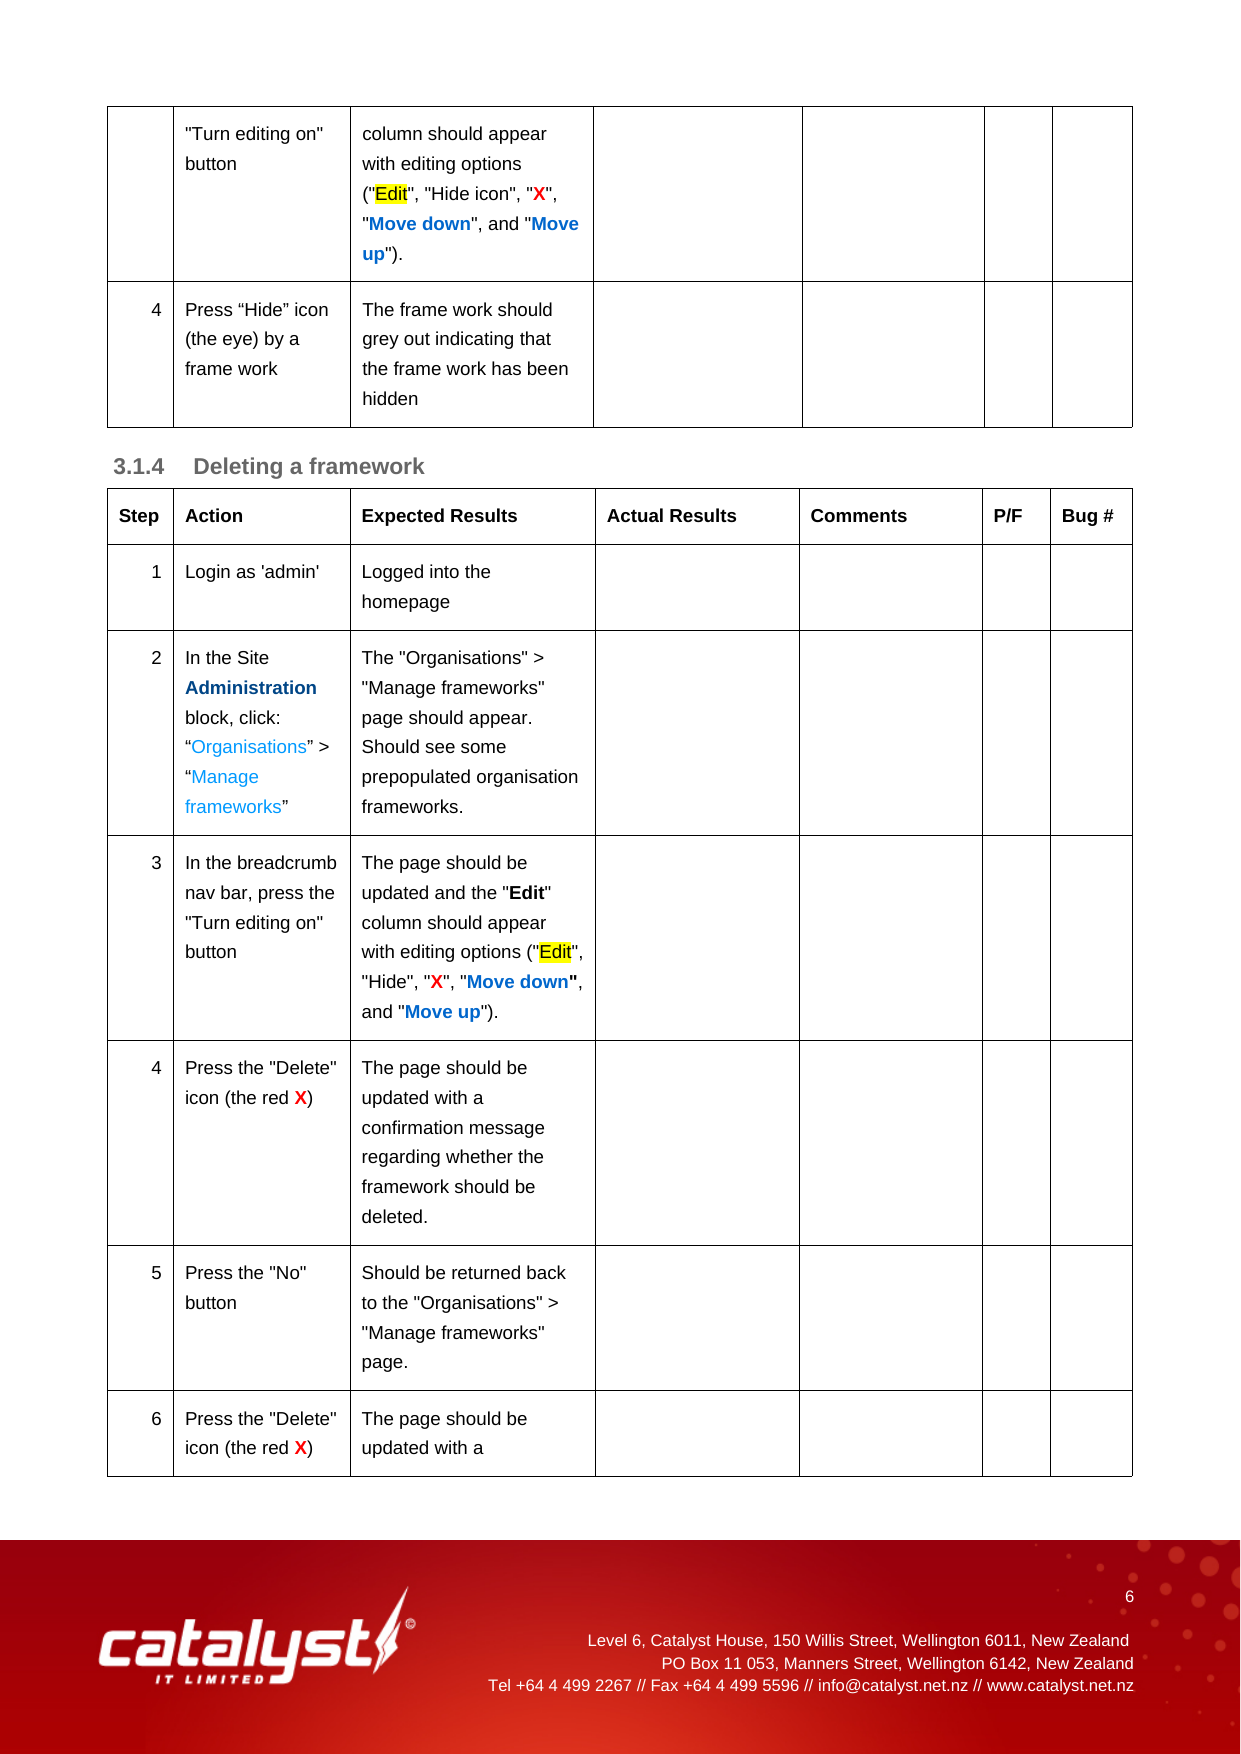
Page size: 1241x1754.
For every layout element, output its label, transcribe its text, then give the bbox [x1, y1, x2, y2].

table_cell 1 [108, 545, 173, 630]
table_cell Login as 'admin' [174, 545, 350, 630]
table_cell [596, 1391, 799, 1476]
table_cell [1051, 1246, 1132, 1390]
table_cell Press the "Delete" icon (the red X) [174, 1041, 350, 1245]
table_cell In the Site Administration block, click: “Organisations” > “Manage frameworks” [174, 631, 350, 835]
table_header Action [174, 489, 350, 544]
table_cell "Turn editing on" button [174, 107, 350, 281]
table_cell 2 [108, 631, 173, 835]
table_cell Logged into the homepage [351, 545, 595, 630]
subtitle Deleting a framework [107, 453, 1103, 479]
table_cell Should be returned back to the "Organisations" > "Manage frameworks" page. [351, 1246, 595, 1390]
table_cell The page should be updated and the "Edit" column should appear with editing options ("Edit", "Hide", "X", "Move down", and "Move up"). [351, 836, 595, 1040]
table_header Step [108, 489, 173, 544]
table_cell [800, 1246, 982, 1390]
table_cell [983, 1246, 1050, 1390]
table_cell [800, 545, 982, 630]
table_cell [800, 1041, 982, 1245]
table_cell [1051, 545, 1132, 630]
table_cell The "Organisations" > "Manage frameworks" page should appear. Should see some prepopulated organisation frameworks. [351, 631, 595, 835]
table_cell column should appear with editing options ("Edit", "Hide icon", "X", "Move down", and "Move up"). [351, 107, 593, 281]
table_cell [1051, 836, 1132, 1040]
table_header Bug # [1051, 489, 1132, 544]
table_cell [985, 107, 1052, 281]
table_cell [800, 631, 982, 835]
table_cell [983, 1391, 1050, 1476]
table_cell 5 [108, 1246, 173, 1390]
table_cell [596, 1246, 799, 1390]
table_cell [1051, 631, 1132, 835]
table_cell [985, 282, 1052, 427]
table_cell [596, 1041, 799, 1245]
table_cell 6 [108, 1391, 173, 1476]
table_cell [800, 836, 982, 1040]
table_cell [1051, 1041, 1132, 1245]
table_cell Press the "No" button [174, 1246, 350, 1390]
table_cell [983, 1041, 1050, 1245]
table_cell The page should be updated with a confirmation message regarding whether the framework should be deleted. [351, 1041, 595, 1245]
table_header Comments [800, 489, 982, 544]
table_cell [1051, 1391, 1132, 1476]
table_header P/F [983, 489, 1050, 544]
table_cell [1053, 282, 1132, 427]
table_cell In the breadcrumb nav bar, press the "Turn editing on" button [174, 836, 350, 1040]
table_cell [594, 107, 802, 281]
table_cell The frame work should grey out indicating that the frame work has been hidden [351, 282, 593, 427]
table_cell [800, 1391, 982, 1476]
table_cell [594, 282, 802, 427]
table_cell 4 [108, 282, 173, 427]
picture [0, 1540, 1241, 1754]
table_cell [596, 836, 799, 1040]
table_cell 3 [108, 836, 173, 1040]
table_cell Press “Hide” icon (the eye) by a frame work [174, 282, 350, 427]
table_cell [803, 107, 984, 281]
table_cell [803, 282, 984, 427]
table_cell 4 [108, 1041, 173, 1245]
table_cell Press the "Delete" icon (the red X) [174, 1391, 350, 1476]
table_cell [596, 545, 799, 630]
table_cell [108, 107, 173, 281]
table_cell [1053, 107, 1132, 281]
table_header Actual Results [596, 489, 799, 544]
table_cell [983, 631, 1050, 835]
table_cell [596, 631, 799, 835]
table_cell [983, 836, 1050, 1040]
table_header Expected Results [351, 489, 595, 544]
table_cell The page should be updated with a [351, 1391, 595, 1476]
table_cell [983, 545, 1050, 630]
